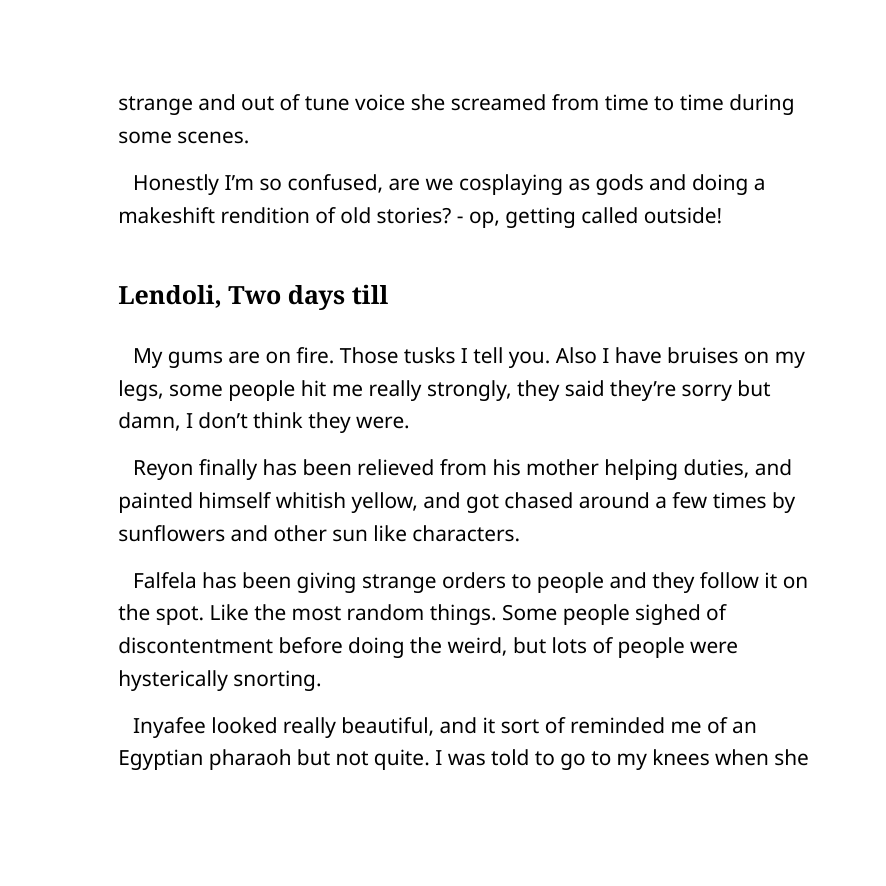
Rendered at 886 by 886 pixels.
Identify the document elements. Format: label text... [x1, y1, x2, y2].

text Falfela has been giving strange orders to people and they follow it on the spot. Like the most random things. Some people sighed of discontentment before doing the weird, but lots of people were hysterically snorting. [118, 566, 827, 692]
subtitle Lendoli, Two days till [118, 278, 827, 312]
text Honestly I’m so confused, are we cosplaying as gods and doing a makeshift rendition of old stories? - op, getting called outside! [118, 168, 827, 229]
text Reyon finally has been relieved from his mother helping duties, and painted himself whitish yellow, and got chased around a few times by sunflowers and other sun like characters. [118, 453, 827, 547]
text My gums are on fire. Those tusks I tell you. Also I have bruises on my legs, some people hit me really strongly, they said they’re sorry but damn, I don’t think they were. [118, 341, 827, 435]
text Inyafee looked really beautiful, and it sort of reminded me of an Egyptian pharaoh but not quite. I was told to go to my knees when she [118, 711, 827, 772]
text strange and out of tune voice she screamed from time to time during some scenes. [118, 88, 827, 149]
